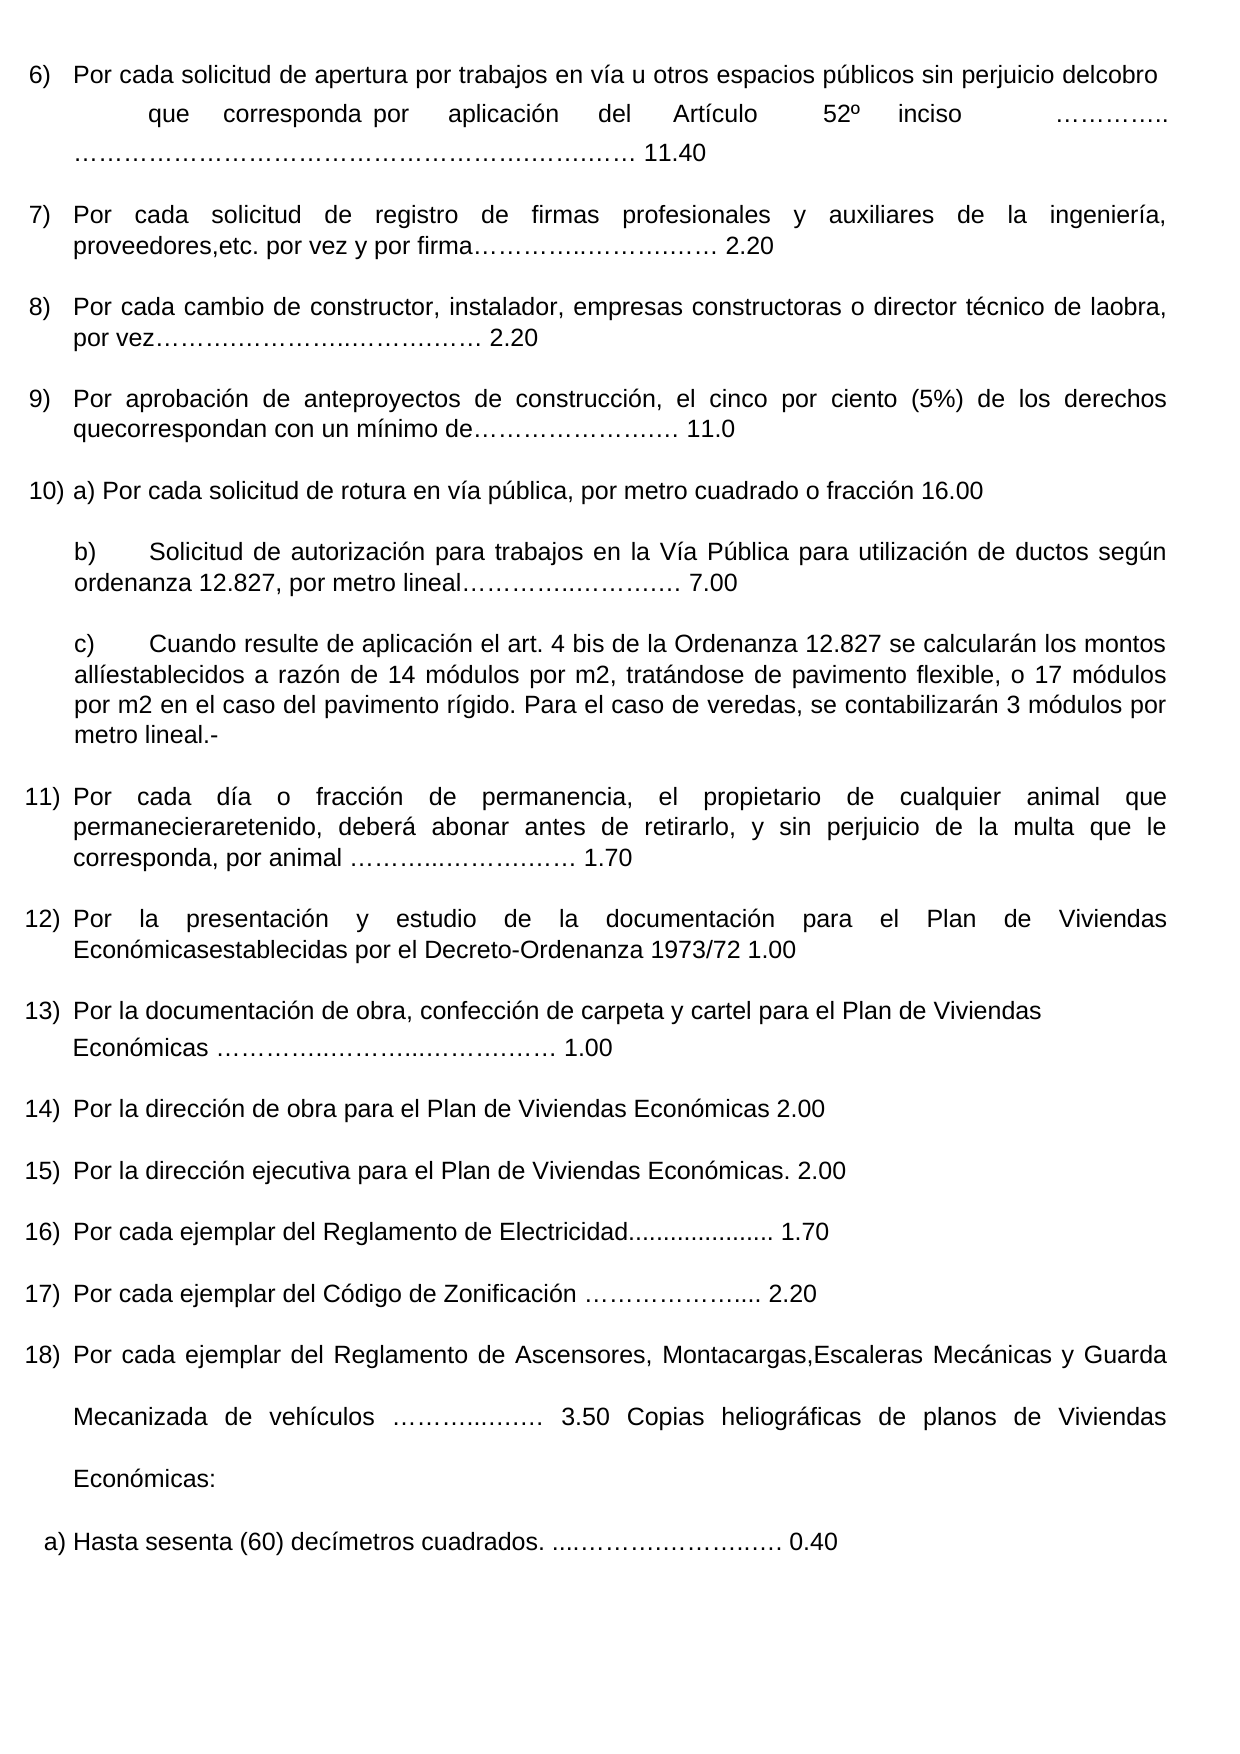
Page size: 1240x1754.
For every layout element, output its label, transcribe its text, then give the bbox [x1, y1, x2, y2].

list Por cada ejemplar del Reglamento de Ascensores, Montacargas,Escaleras Mecánicas y Guarda Mecanizada de vehículos ………...….… 3.50 Copias heliográficas de planos de Viviendas Económicas: [24, 1340, 1169, 1493]
list Solicitud de autorización para trabajos en la Vía Pública para utilización de ductos según ordenanza 12.827, por metro lineal…………..……….… 7.00 [74, 537, 1169, 596]
list a) Por cada solicitud de rotura en vía pública, por metro cuadrado o fracción 16.00 [28, 476, 1169, 504]
list Por cada solicitud de apertura por trabajos en vía u otros espacios públicos sin perjuicio delcobro que corresponda por aplicación del Artículo 52º inciso …………..……………………………………………….…….…… 11.40 [28, 60, 1169, 167]
list Por la dirección de obra para el Plan de Viviendas Económicas 2.00 [24, 1094, 1169, 1123]
list Por cada solicitud de registro de firmas profesionales y auxiliares de la ingeniería, proveedores,etc. por vez y por firma…………..……….…… 2.20 [28, 200, 1169, 259]
text Económicas …………..………...……….…… 1.00 [72, 1033, 1169, 1062]
list Por la presentación y estudio de la documentación para el Plan de Viviendas Económicasestablecidas por el Decreto-Ordenanza 1973/72 1.00 [24, 904, 1169, 963]
list Por cada ejemplar del Reglamento de Electricidad..................... 1.70 [24, 1217, 1169, 1246]
list Por cada cambio de constructor, instalador, empresas constructoras o director técnico de laobra, por vez……….…………..……….…… 2.20 [28, 292, 1169, 351]
list Por aprobación de anteproyectos de construcción, el cinco por ciento (5%) de los derechos quecorrespondan con un mínimo de………………….… 11.0 [28, 384, 1169, 443]
list Por cada día o fracción de permanencia, el propietario de cualquier animal que permanecieraretenido, deberá abonar antes de retirarlo, y sin perjuicio de la multa que le corresponda, por animal ………...……….…… 1.70 [24, 782, 1169, 871]
list Hasta sesenta (60) decímetros cuadrados. ....……….………..…. 0.40 [44, 1527, 1050, 1556]
list Cuando resulte de aplicación el art. 4 bis de la Ordenanza 12.827 se calcularán los montos allíestablecidos a razón de 14 módulos por m2, tratándose de pavimento flexible, o 17 módulos por m2 en el caso del pavimento rígido. Para el caso de veredas, se contabilizarán 3 módulos por metro lineal.- [74, 629, 1169, 749]
list Por la dirección ejecutiva para el Plan de Viviendas Económicas. 2.00 [24, 1156, 1169, 1184]
list Por la documentación de obra, confección de carpeta y cartel para el Plan de Viviendas [24, 996, 1169, 1025]
list Por cada ejemplar del Código de Zonificación ……………….... 2.20 [24, 1279, 1169, 1307]
